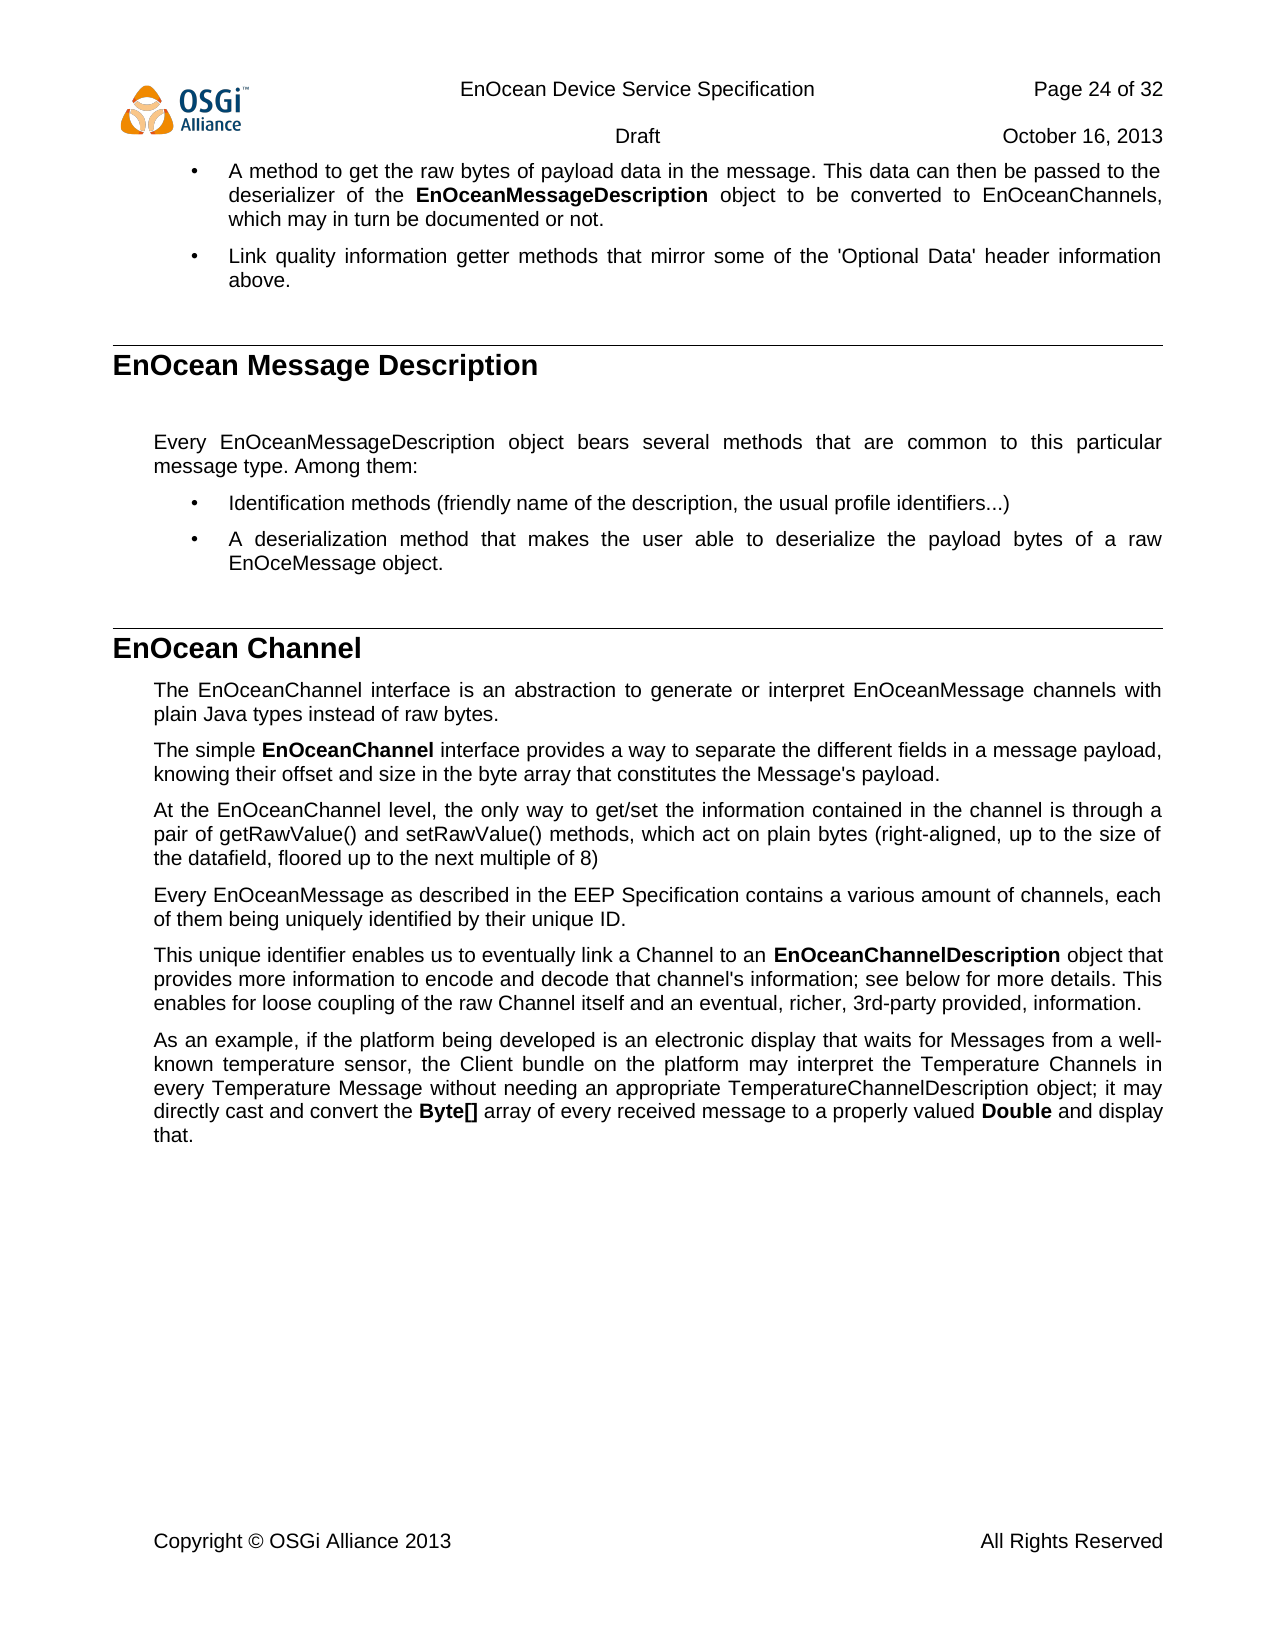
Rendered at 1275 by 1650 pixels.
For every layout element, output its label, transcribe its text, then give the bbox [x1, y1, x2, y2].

text The simple EnOceanChannel interface provides a way to separate the different fields in a message payload, knowing their offset and size in the byte array that constitutes the Message's payload. [153, 738, 1163, 786]
list Identification methods (friendly name of the description, the usual profile identifiers...) [191, 491, 1163, 515]
text At the EnOceanChannel level, the only way to get/set the information contained in the channel is through a pair of getRawValue() and setRawValue() methods, which act on plain bytes (right-aligned, up to the size of the datafield, floored up to the next multiple of 8) [153, 798, 1163, 870]
list A deserialization method that makes the user able to deserialize the payload bytes of a raw EnOceMessage object. [191, 527, 1163, 575]
list A method to get the raw bytes of payload data in the message. This data can then be passed to the deserializer of the EnOceanMessageDescription object to be converted to EnOceanChannels, which may in turn be documented or not. [191, 159, 1163, 231]
picture [113, 78, 257, 142]
subtitle EnOcean Channel [112, 629, 1163, 665]
text The EnOceanChannel interface is an abstraction to generate or interpret EnOceanMessage channels with plain Java types instead of raw bytes. [153, 677, 1163, 725]
text Every EnOceanMessage as described in the EEP Specification contains a various amount of channels, each of them being uniquely identified by their unique ID. [153, 883, 1163, 931]
text As an example, if the platform being developed is an electronic display that waits for Messages from a well-known temperature sensor, the Client bundle on the platform may interpret the Temperature Channels in every Temperature Message without needing an appropriate TemperatureChannelDescription object; it may directly cast and convert the Byte[] array of every received message to a properly valued Double and display that. [153, 1027, 1163, 1147]
list Link quality information getter methods that mirror some of the 'Optional Data' header information above. [191, 243, 1163, 291]
text Every EnOceanMessageDescription object bears several methods that are common to this particular message type. Among them: [153, 430, 1163, 478]
subtitle EnOcean Message Description [112, 346, 1163, 381]
